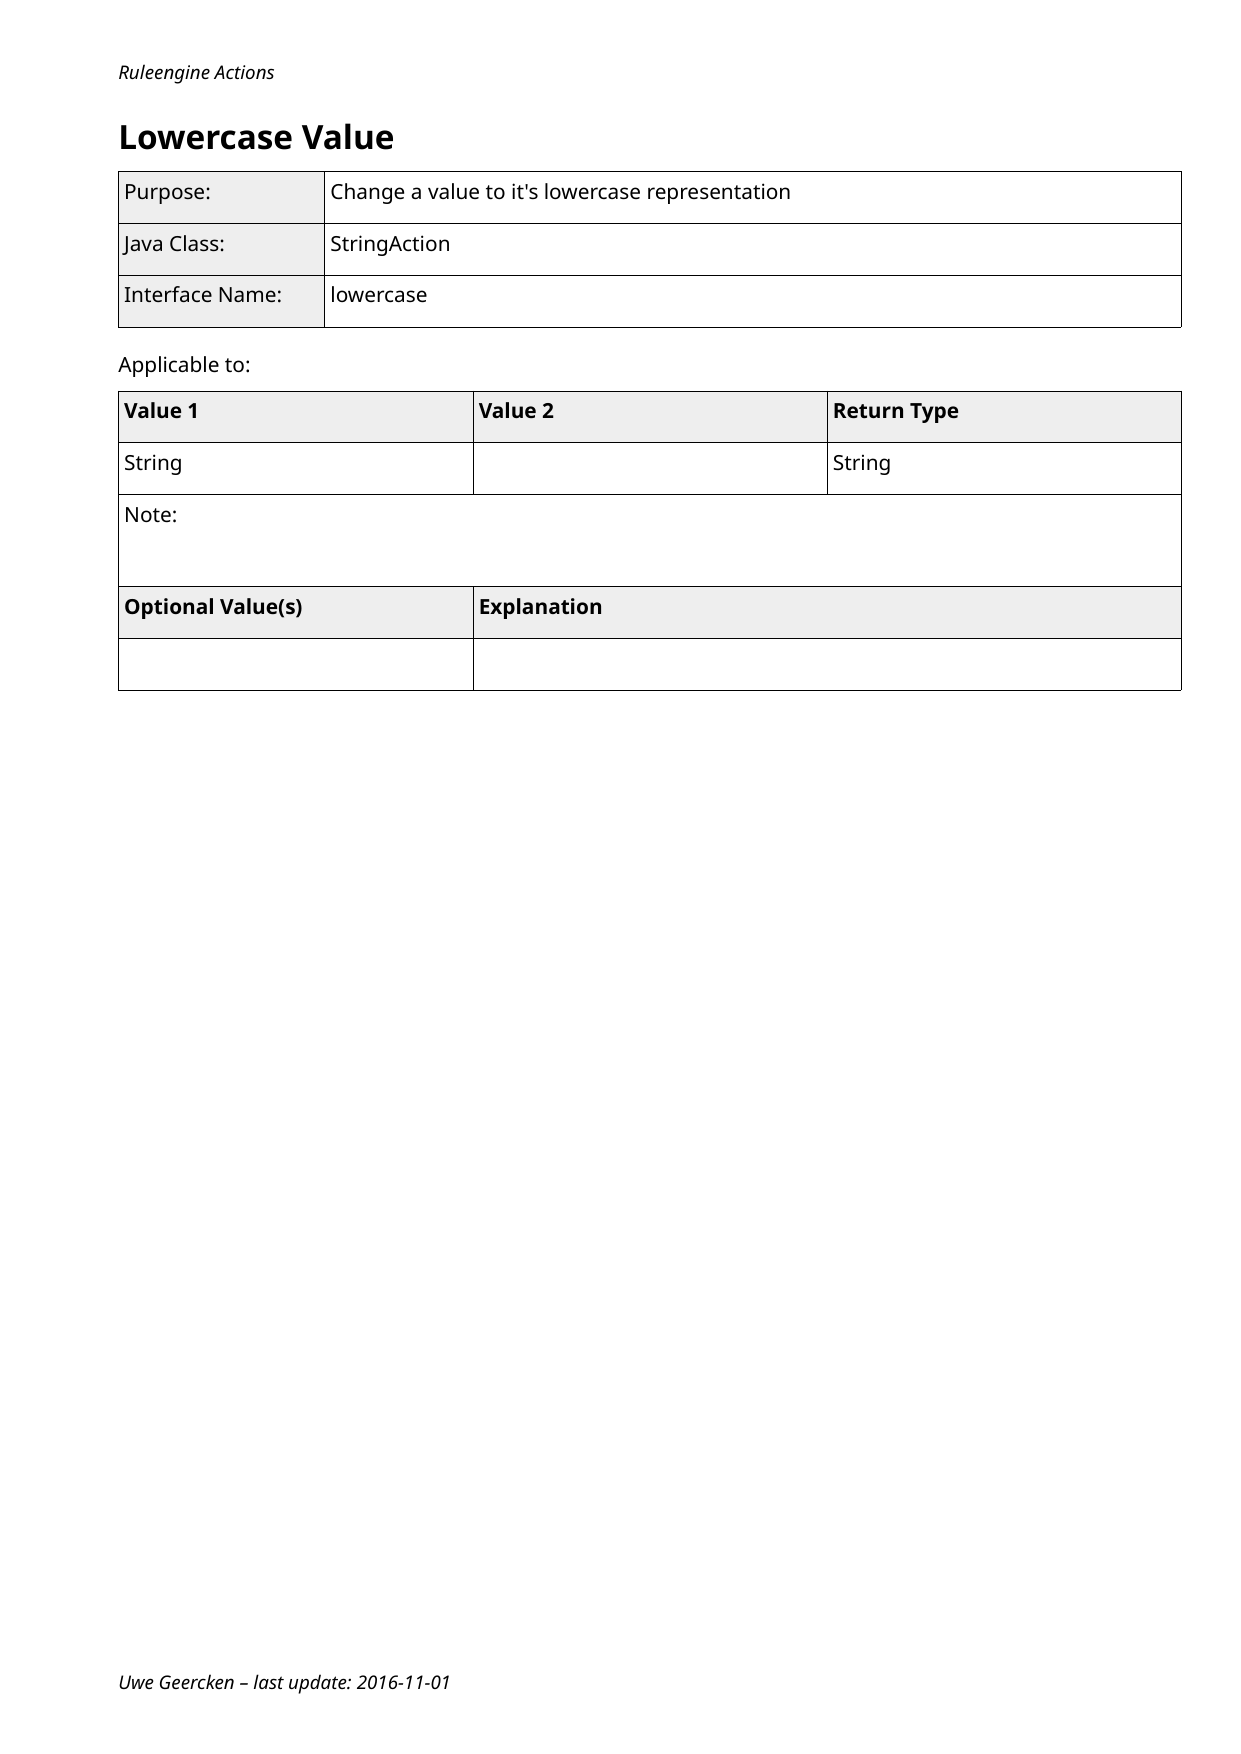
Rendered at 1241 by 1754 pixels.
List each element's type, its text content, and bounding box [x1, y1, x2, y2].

table_cell Note: [119, 495, 1181, 586]
table_cell StringAction [325, 224, 1181, 275]
table_cell [474, 443, 827, 494]
table_cell [474, 639, 1181, 689]
table_cell String [828, 443, 1181, 494]
table_header Change a value to it's lowercase representation [325, 172, 1181, 223]
table_cell Explanation [474, 587, 1181, 638]
table_header Value 2 [474, 392, 827, 442]
table_cell Optional Value(s) [119, 587, 473, 638]
text Applicable to: [118, 350, 1181, 379]
table_header Purpose: [119, 172, 324, 223]
table_header Return Type [828, 392, 1181, 442]
table_cell lowercase [325, 276, 1181, 327]
table_cell Interface Name: [119, 276, 324, 327]
table_cell [119, 639, 473, 689]
table_cell Java Class: [119, 224, 324, 275]
text Lowercase Value [118, 114, 1181, 159]
table_cell String [119, 443, 473, 494]
table_header Value 1 [119, 392, 473, 442]
